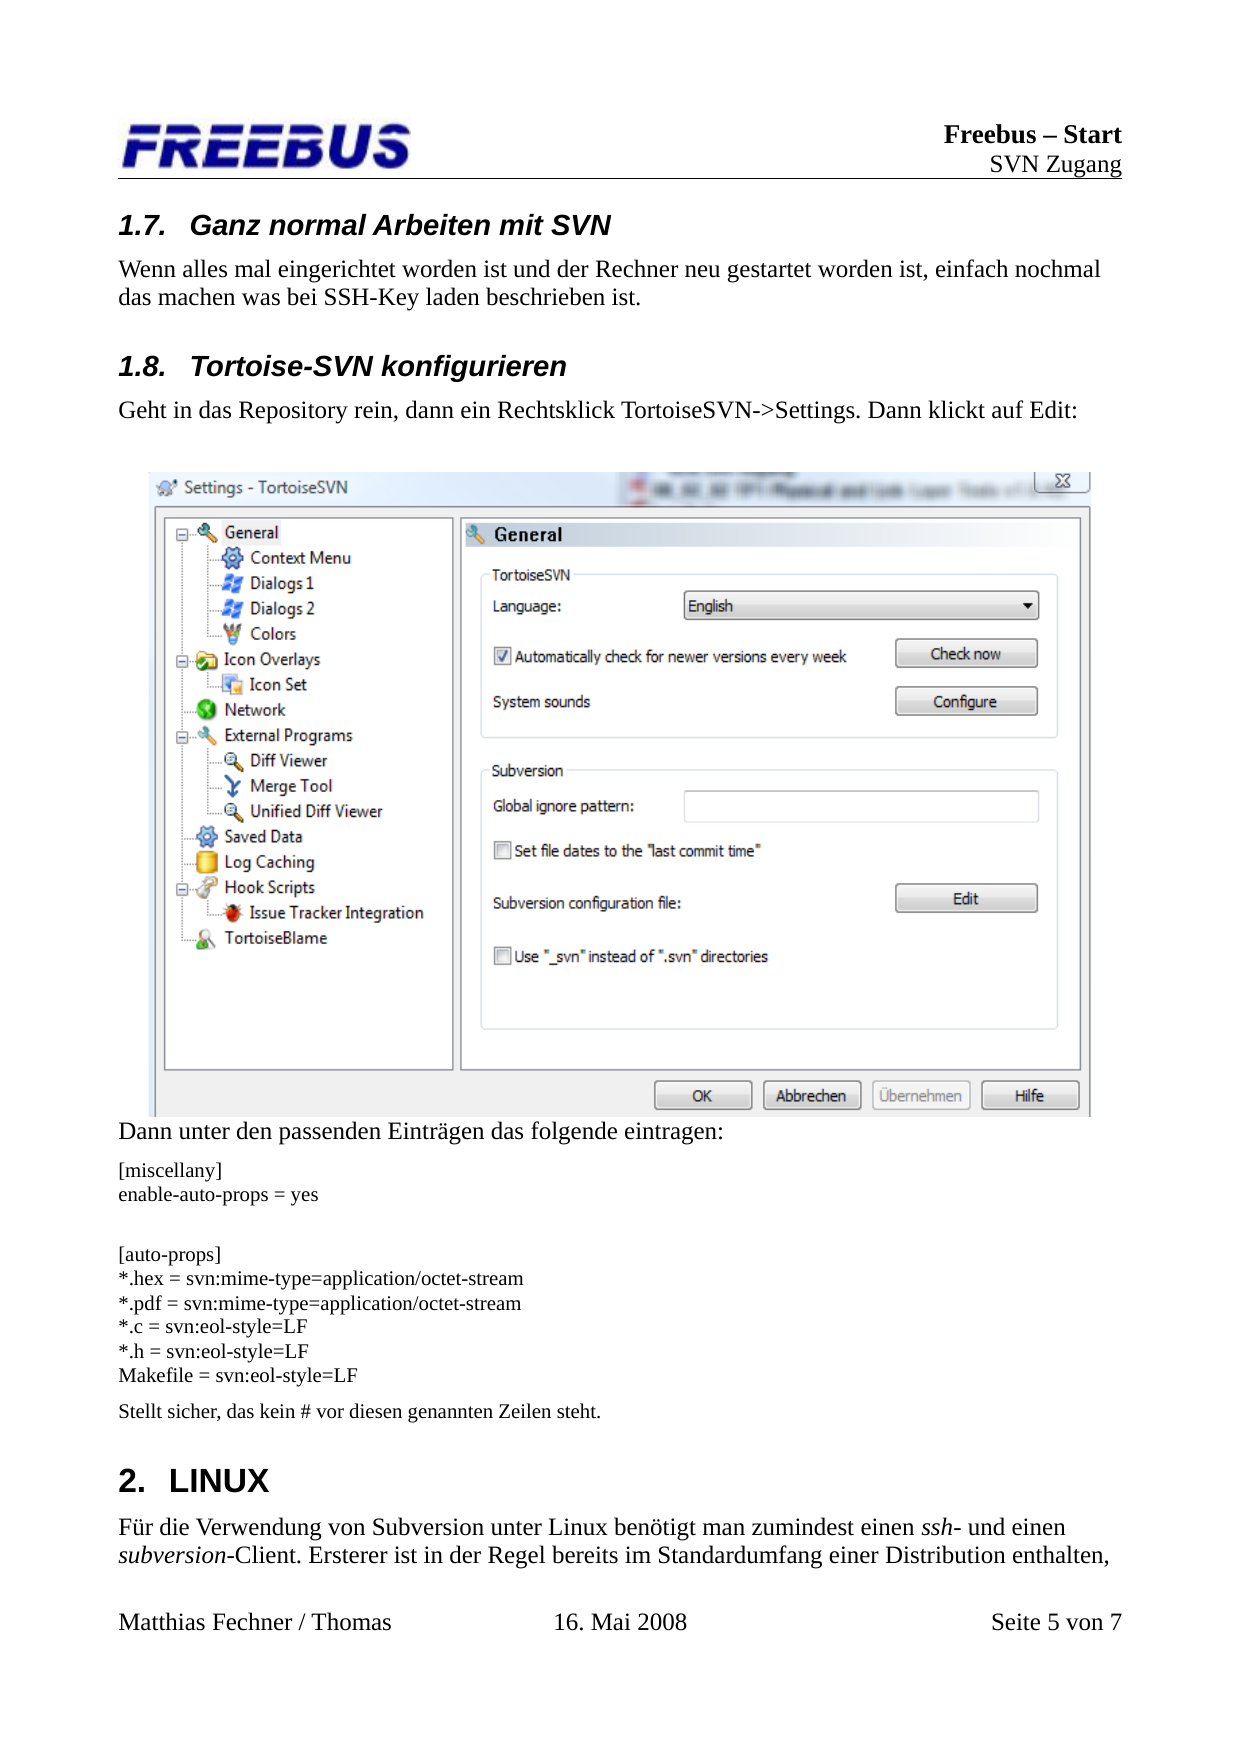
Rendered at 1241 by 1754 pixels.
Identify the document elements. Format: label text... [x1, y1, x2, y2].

text Wenn alles mal eingerichtet worden ist und der Rechner neu gestartet worden ist, einfach nochmal das machen was bei SSH-Key laden beschrieben ist. [118, 254, 1122, 311]
text Geht in das Repository rein, dann ein Rechtsklick TortoiseSVN->Settings. Dann klickt auf Edit: [118, 395, 1122, 423]
subtitle Tortoise-SVN konfigurieren [118, 349, 1122, 382]
text [miscellany] enable-auto-props = yes [118, 1158, 1122, 1230]
text Dann unter den passenden Einträgen das folgende eintragen: [118, 477, 1122, 1145]
text Für die Verwendung von Subversion unter Linux benötigt man zumindest einen ssh- und einen subversion-Client. Ersterer ist in der Regel bereits im Standardumfang einer Distribution enthalten, [118, 1512, 1122, 1569]
picture [118, 118, 411, 172]
subtitle Ganz normal Arbeiten mit SVN [118, 208, 1122, 241]
text Stellt sicher, das kein # vor diesen genannten Zeilen steht. [118, 1399, 1122, 1423]
subtitle LINUX [118, 1461, 1122, 1499]
text [auto-props] *.hex = svn:mime-type=application/octet-stream *.pdf = svn:mime-type=application/octet-stream *.c = svn:eol-style=LF *.h = svn:eol-style=LF Makefile = svn:eol-style=LF [118, 1242, 1122, 1387]
